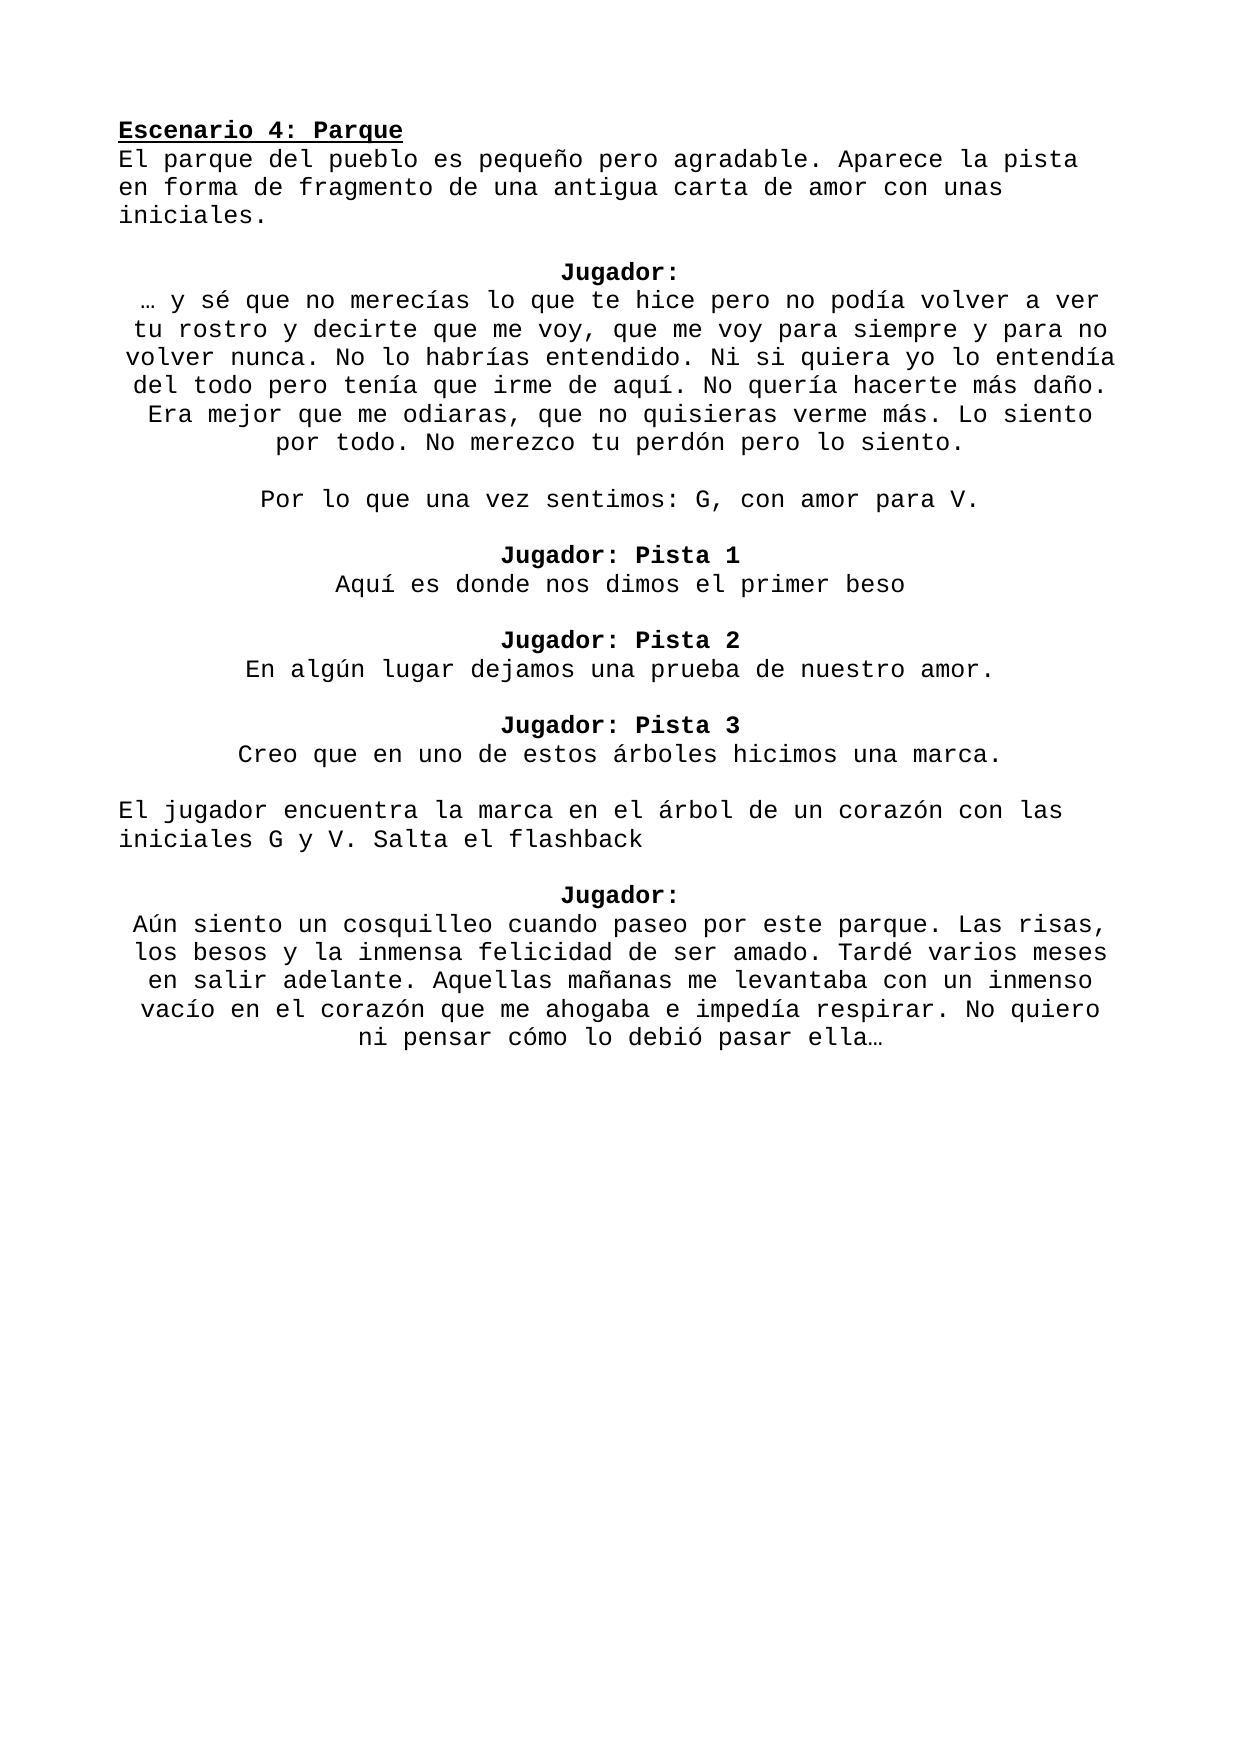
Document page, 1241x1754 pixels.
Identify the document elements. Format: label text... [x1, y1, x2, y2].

text En algún lugar dejamos una prueba de nuestro amor. [118, 656, 1122, 685]
text Por lo que una vez sentimos: G, con amor para V. [118, 486, 1122, 515]
text Jugador: [118, 260, 1122, 288]
text Jugador: Pista 1 [118, 543, 1122, 571]
text Aún siento un cosquilleo cuando paseo por este parque. Las risas, los besos y la inmensa felicidad de ser amado. Tardé varios meses en salir adelante. Aquellas mañanas me levantaba con un inmenso vacío en el corazón que me ahogaba e impedía respirar. No quiero ni pensar cómo lo debió pasar ella… [118, 911, 1122, 1053]
text Jugador: Pista 3 [118, 713, 1122, 741]
text … y sé que no merecías lo que te hice pero no podía volver a ver tu rostro y decirte que me voy, que me voy para siempre y para no volver nunca. No lo habrías entendido. Ni si quiera yo lo entendía del todo pero tenía que irme de aquí. No quería hacerte más daño. Era mejor que me odiaras, que no quisieras verme más. Lo siento por todo. No merezco tu perdón pero lo siento. [118, 288, 1122, 458]
text Escenario 4: Parque [118, 118, 1122, 146]
text Jugador: Pista 2 [118, 628, 1122, 656]
text Jugador: [118, 883, 1122, 911]
text Creo que en uno de estos árboles hicimos una marca. [118, 741, 1122, 770]
text Aquí es donde nos dimos el primer beso [118, 571, 1122, 600]
text El parque del pueblo es pequeño pero agradable. Aparece la pista en forma de fragmento de una antigua carta de amor con unas iniciales. [118, 146, 1122, 231]
text El jugador encuentra la marca en el árbol de un corazón con las iniciales G y V. Salta el flashback [118, 798, 1122, 855]
